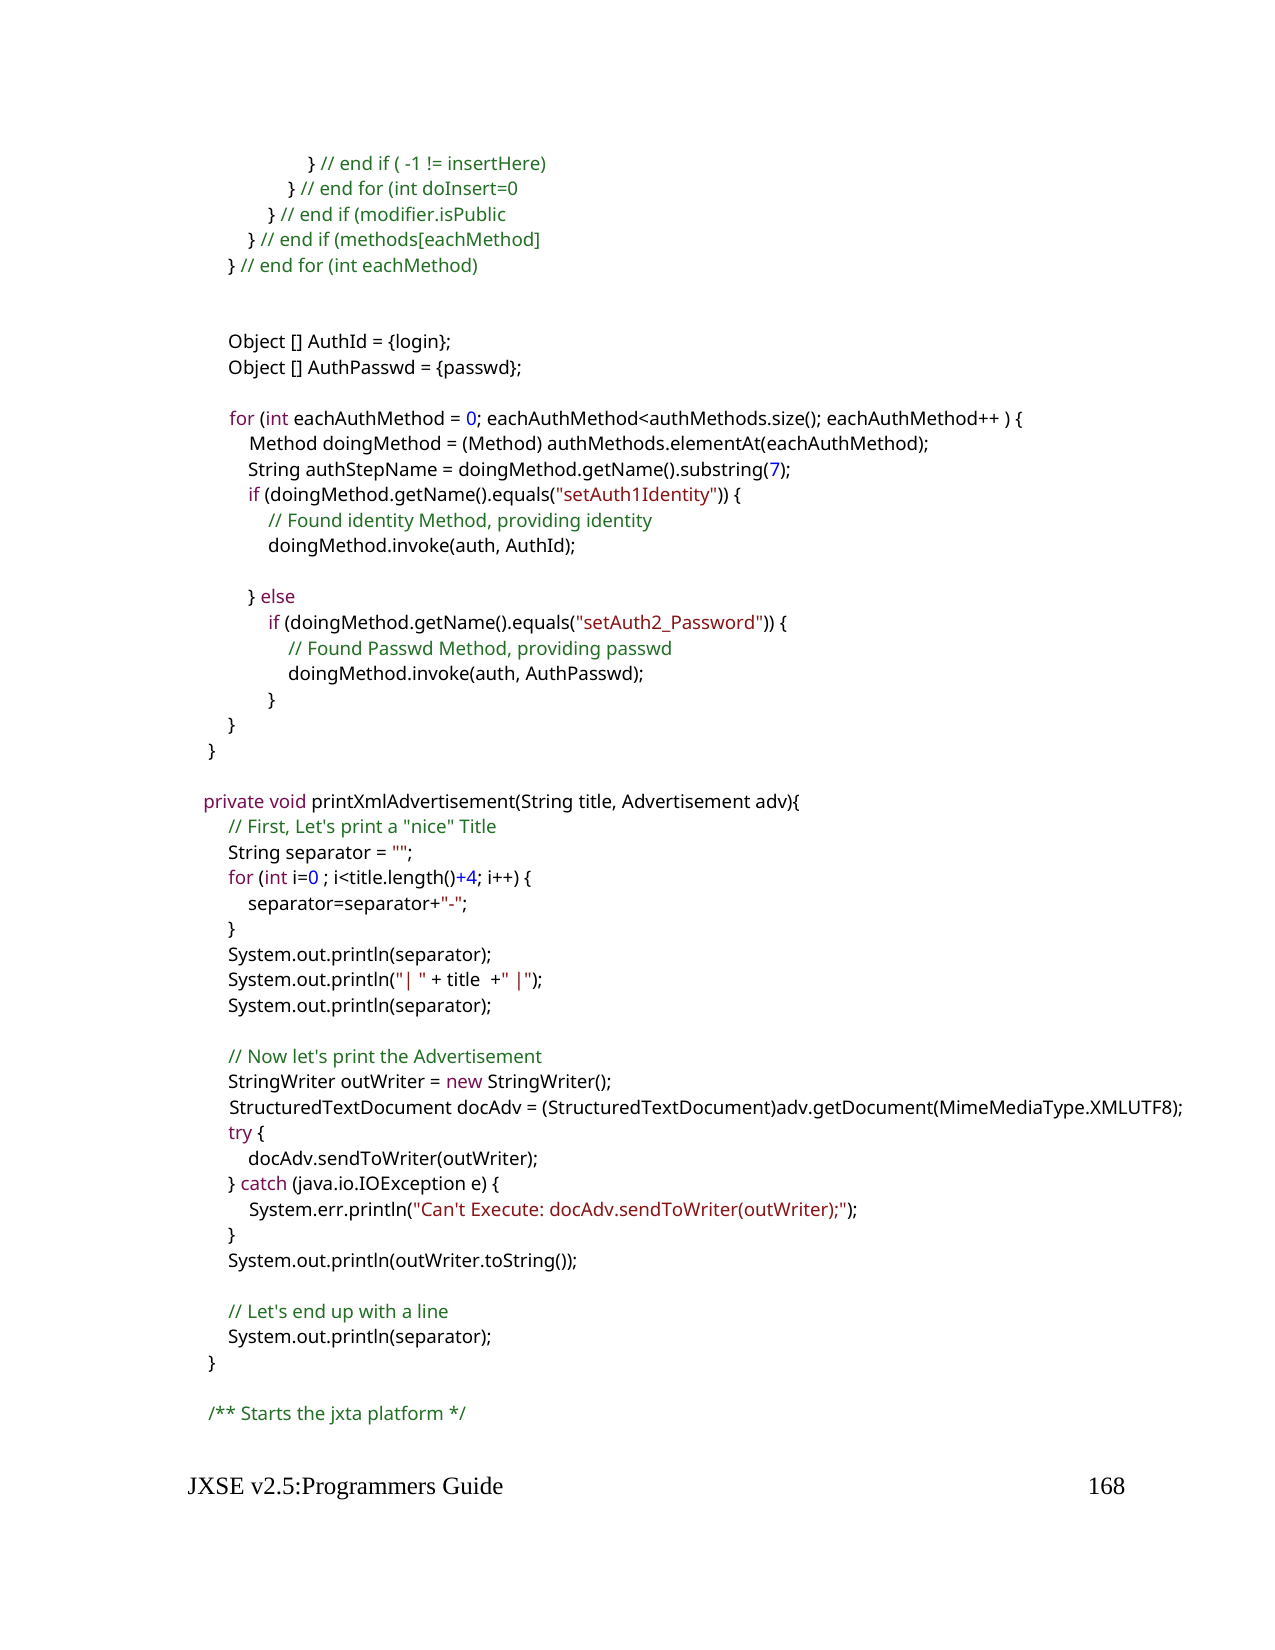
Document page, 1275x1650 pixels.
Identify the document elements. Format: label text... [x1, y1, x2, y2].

text } [188, 686, 1123, 711]
text System.out.println(outWriter.toString()); [188, 1247, 1123, 1273]
text for (int eachAuthMethod = 0; eachAuthMethod<authMethods.size(); eachAuthMethod++ ) { [189, 405, 1123, 431]
text if (doingMethod.getName().equals("setAuth1Identity")) { [188, 482, 1123, 507]
text docAdv.sendToWriter(outWriter); [188, 1145, 1123, 1171]
text } [188, 1222, 1123, 1247]
text } // end for (int eachMethod) [188, 252, 1123, 278]
text // Found identity Method, providing identity [188, 507, 1123, 533]
text } // end for (int doInsert=0 [188, 176, 1123, 201]
text StructuredTextDocument docAdv = (StructuredTextDocument)adv.getDocument(MimeMediaType.XMLUTF8); [189, 1094, 1219, 1120]
text // First, Let's print a "nice" Title [188, 813, 1123, 839]
text if (doingMethod.getName().equals("setAuth2_Password")) { [188, 609, 1123, 635]
text doingMethod.invoke(auth, AuthId); [188, 533, 1123, 558]
text Object [] AuthPasswd = {passwd}; [188, 354, 1123, 380]
text } [188, 737, 1123, 762]
text /** Starts the jxta platform */ [188, 1401, 1123, 1426]
text String authStepName = doingMethod.getName().substring(7); [188, 456, 1123, 482]
text StringWriter outWriter = new StringWriter(); [188, 1069, 1123, 1094]
text } [188, 1349, 1123, 1375]
text } [188, 711, 1123, 737]
text System.out.println(separator); [188, 1324, 1123, 1349]
text } else [188, 584, 1123, 609]
text String separator = ""; [188, 839, 1123, 864]
text } // end if (modifier.isPublic [188, 201, 1123, 227]
text } // end if ( -1 != insertHere) [188, 150, 1123, 176]
text Object [] AuthId = {login}; [188, 329, 1123, 354]
text System.err.println("Can't Execute: docAdv.sendToWriter(outWriter);"); [189, 1196, 1123, 1222]
text } catch (java.io.IOException e) { [188, 1171, 1123, 1196]
text } // end if (methods[eachMethod] [188, 227, 1123, 252]
text System.out.println(separator); [188, 941, 1123, 967]
text private void printXmlAdvertisement(String title, Advertisement adv){ [188, 788, 1123, 813]
text try { [188, 1120, 1123, 1145]
text Method doingMethod = (Method) authMethods.elementAt(eachAuthMethod); [189, 431, 1123, 456]
text for (int i=0 ; i<title.length()+4; i++) { [188, 864, 1123, 890]
text // Found Passwd Method, providing passwd [188, 635, 1123, 660]
text } [188, 916, 1123, 941]
text separator=separator+"-"; [188, 890, 1123, 916]
text // Let's end up with a line [188, 1298, 1123, 1324]
text // Now let's print the Advertisement [188, 1043, 1123, 1069]
text System.out.println("| " + title +" |"); [188, 967, 1123, 992]
text doingMethod.invoke(auth, AuthPasswd); [188, 660, 1123, 686]
text System.out.println(separator); [188, 992, 1123, 1018]
